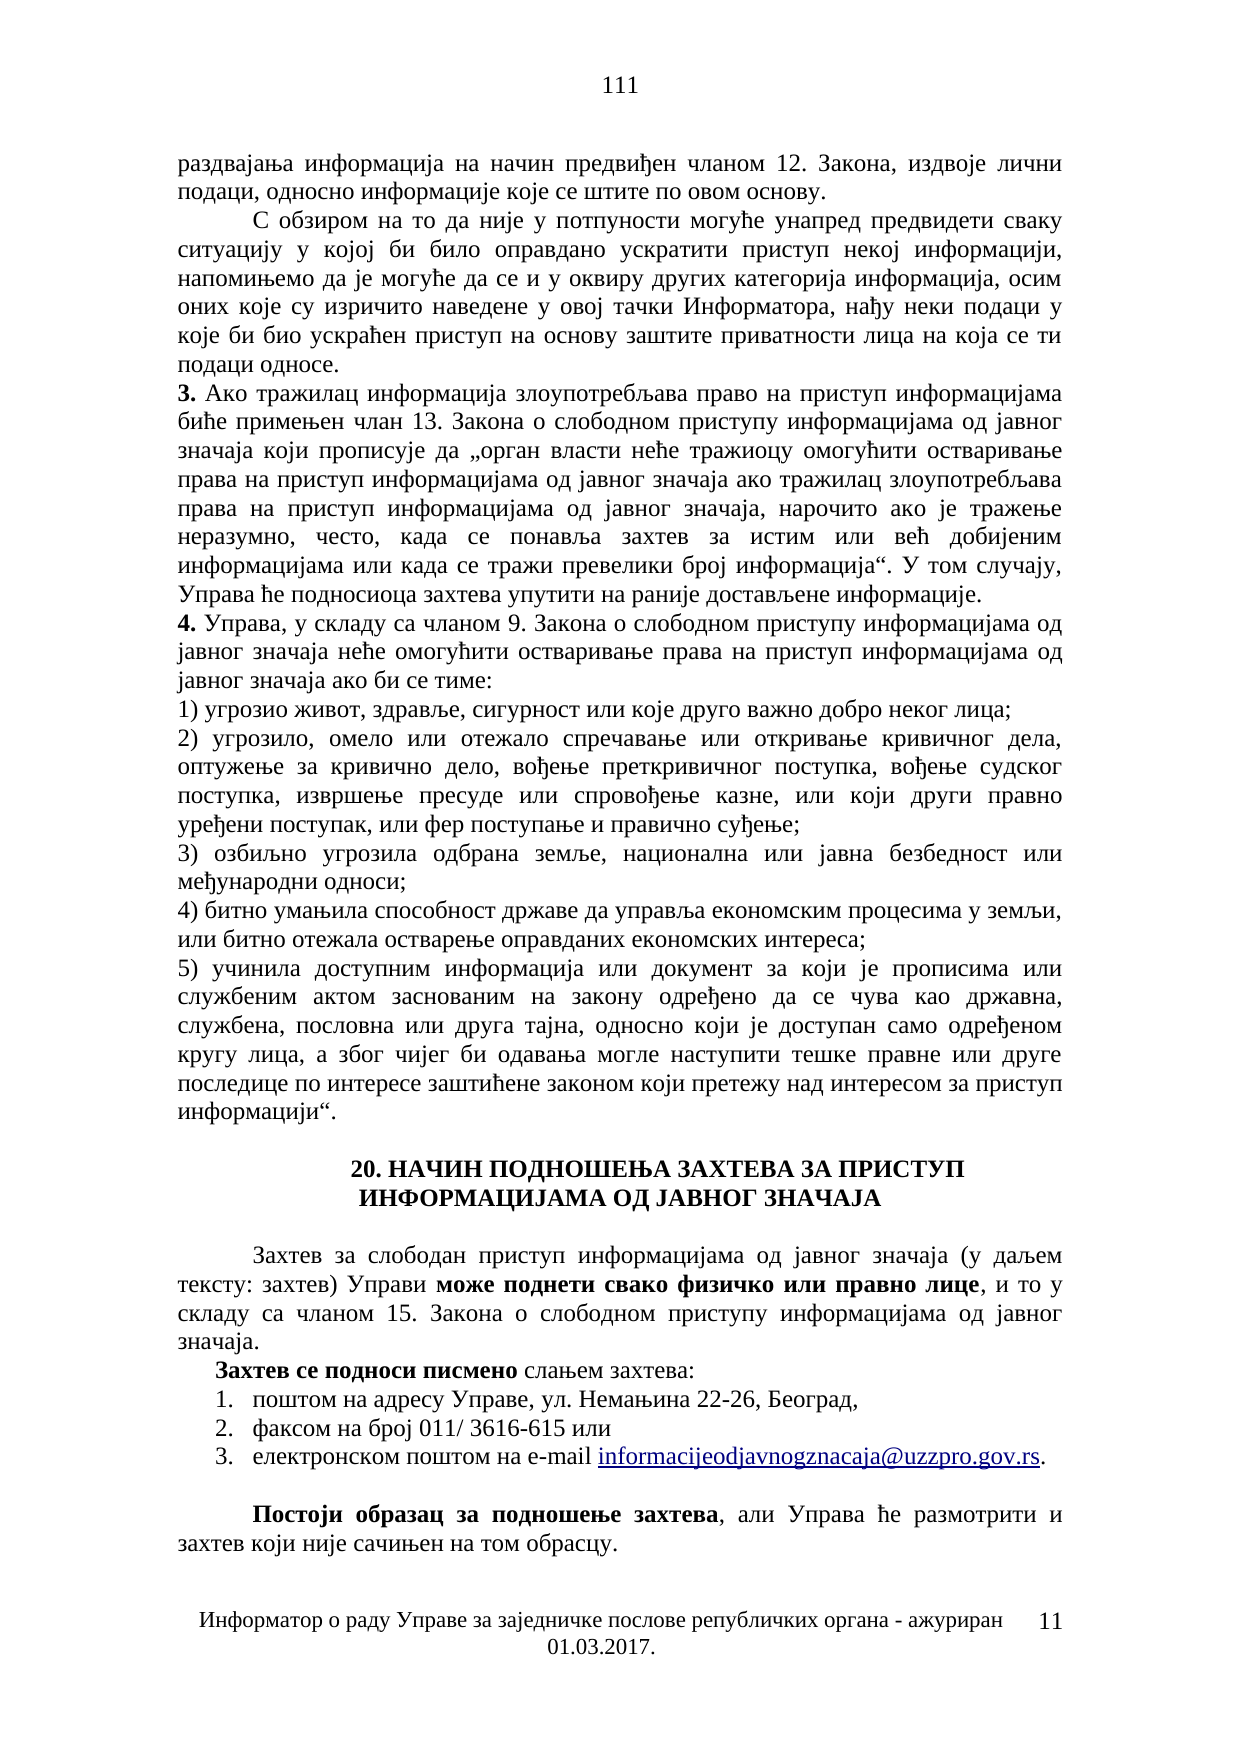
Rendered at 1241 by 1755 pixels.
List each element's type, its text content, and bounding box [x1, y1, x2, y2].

text Захтев за слободан приступ информацијама од јавног значаја (у даљем тексту: захтев) Управи може поднети свако физичко или правно лице, и то у складу са чланом 15. Закона о слободном приступу информацијама од јавног значаја. [177, 1240, 1063, 1355]
text 2) угрозило, омело или отежало спречавање или откривање кривичног дела, оптужење за кривично дело, вођење преткривичног поступка, вођење судског поступка, извршење пресуде или спровођење казне, или који други правно уређени поступак, или фер поступање и правично суђење; [177, 723, 1063, 838]
text раздвајања информација на начин предвиђен чланом 12. Закона, издвоје лични подаци, односно информације које се штите по овом основу. [177, 148, 1063, 205]
text 4. Управа, у складу са чланом 9. Закона о слободном приступу информацијама од јавног значаја неће омогућити остваривање права на приступ информацијама од јавног значаја ако би се тиме: [177, 608, 1063, 694]
list електронском поштом на e-mail informacijeodjavnogznacaja@uzzpro.gov.rs. [215, 1441, 1063, 1470]
text 1) угрозио живот, здравље, сигурност или које друго важно добро неког лица; [177, 694, 1063, 723]
text Захтев се подноси писмено слањем захтева: [177, 1355, 1063, 1384]
text С обзиром на то да није у потпуности могуће унапред предвидети сваку ситуацију у којој би било оправдано ускратити приступ некој информацији, напомињемо да је могуће да се и у оквиру других категорија информација, осим оних које су изричито наведене у овој тачки Информатора, нађу неки подаци у које би био ускраћен приступ на основу заштите приватности лица на која се ти подаци односе. [177, 205, 1063, 378]
text 20. НАЧИН ПОДНОШЕЊА ЗАХТЕВА ЗА ПРИСТУП ИНФОРМАЦИЈАМА ОД ЈАВНОГ ЗНАЧАЈА [177, 1154, 1063, 1211]
text 3. Ако тражилац информација злоупотребљава право на приступ информацијама биће примењен члан 13. Закона о слободном приступу информацијама од јавног значаја који прописује да „орган власти неће тражиоцу омогућити остваривање права на приступ информацијама од јавног значаја ако тражилац злоупотребљава права на приступ информацијама од јавног значаја, нарочито ако је тражење неразумно, често, када се понавља захтев за истим или већ добијеним информацијама или када се тражи превелики број информација“. У том случају, Управа ће подносиоца захтева упутити на раније достављене информације. [177, 378, 1063, 608]
text 4) битно умањила способност државе да управља економским процесима у земљи, или битно отежала остварење оправданих економских интереса; [177, 895, 1063, 953]
text Постоји образац за подношење захтева, али Управа ће размотрити и захтев који није сачињен на том обрасцу. [177, 1499, 1063, 1556]
list поштом на адресу Управе, ул. Немањина 22-26, Београд, [215, 1384, 1063, 1413]
text 3) озбиљно угрозила одбрана земље, национална или јавна безбедност или међународни односи; [177, 838, 1063, 895]
text 5) учинила доступним информација или документ за који је прописима или службеним актом заснованим на закону одређено да се чува као државна, службена, пословна или друга тајна, односно који је доступан само одређеном кругу лица, а због чијег би одавања могле наступити тешке правне или друге последице по интересе заштићене законом који претежу над интересом за приступ информацији“. [177, 953, 1063, 1125]
list факсом на број 011/ 3616-615 или [215, 1413, 1063, 1441]
